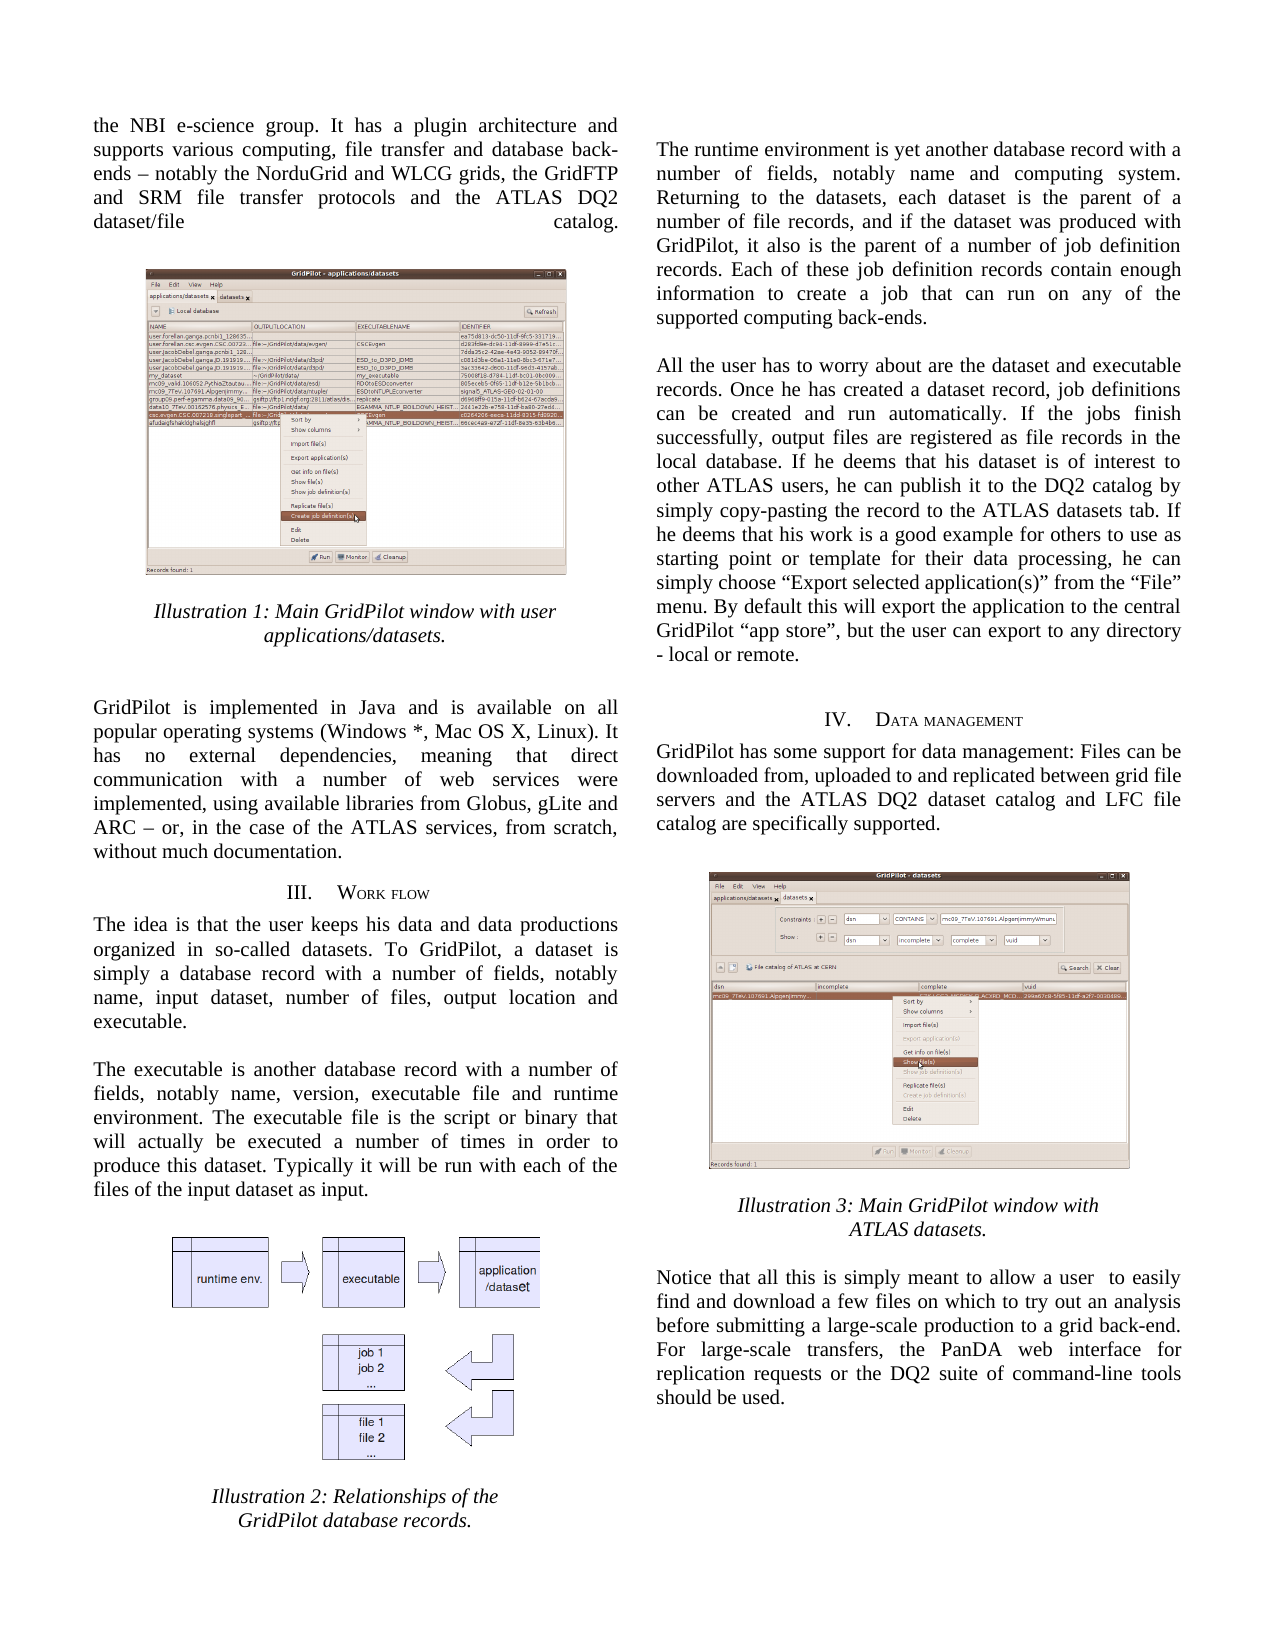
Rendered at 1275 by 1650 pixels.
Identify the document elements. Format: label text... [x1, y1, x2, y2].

text the NBI e-science group. It has a plugin architecture and supports various computing, file transfer and database back-ends – notably the NorduGrid and WLCG grids, the GridFTP and SRM file transfer protocols and the ATLAS DQ2 dataset/file catalog. [93, 112, 619, 257]
text All the user has to worry about are the dataset and executable records. Once he has created a dataset record, job definitions can be created and run automatically. If the jobs finish successfully, output files are registered as file records in the local database. If he deems that his dataset is of interest to other ATLAS users, he can publish it to the DQ2 catalog by simply copy-pasting the record to the ATLAS datasets tab. If he deems that his work is a good example for others to use as starting point or template for their data processing, he can simply choose “Export selected application(s)” from the “File” menu. By default this will export the application to the central GridPilot “app store”, but the user can export to any directory - local or remote. [656, 353, 1182, 666]
text GridPilot has some support for data management: Files can be downloaded from, uploaded to and replicated between grid file servers and the ATLAS DQ2 dataset catalog and LFC file catalog are specifically supported. [656, 739, 1182, 835]
text Illustration 2: Relationships of the GridPilot database records. [172, 1460, 540, 1532]
picture [172, 1237, 540, 1460]
text The idea is that the user keeps his data and data productions organized in so-called datasets. To GridPilot, a dataset is simply a database record with a number of fields, notably name, input dataset, number of files, output location and executable. [93, 912, 619, 1033]
text Illustration 3: Main GridPilot window with ATLAS datasets. [709, 1169, 1129, 1241]
picture [145, 269, 567, 575]
text GridPilot is implemented in Java and is available on all popular operating systems (Windows *, Mac OS X, Linux). It has no external dependencies, meaning that direct communication with a number of web services were implemented, using available libraries from Globus, gLite and ARC – or, in the case of the ATLAS services, from scratch, without much documentation. [93, 257, 619, 863]
subtitle Data management [656, 707, 1182, 731]
text The executable is another database record with a number of fields, notably name, version, executable file and runtime environment. The executable file is the script or binary that will actually be executed a number of times in order to produce this dataset. Typically it will be run with each of the files of the input dataset as input. [93, 1057, 619, 1201]
picture [709, 872, 1130, 1169]
text Illustration 1: Main GridPilot window with user applications/datasets. [146, 575, 566, 647]
text Notice that all this is simply meant to allow a user to easily find and download a few files on which to try out an analysis before submitting a large-scale production to a grid back-end. For large-scale transfers, the PanDA web interface for replication requests or the DQ2 suite of command-line tools should be used. [656, 1265, 1182, 1409]
subtitle Work flow [93, 880, 619, 904]
text The runtime environment is yet another database record with a number of fields, notably name and computing system. Returning to the datasets, each dataset is the parent of a number of file records, and if the dataset was produced with GridPilot, it also is the parent of a number of job definition records. Each of these job definition records contain enough information to create a job that can run on any of the supported computing back-ends. [656, 137, 1182, 329]
